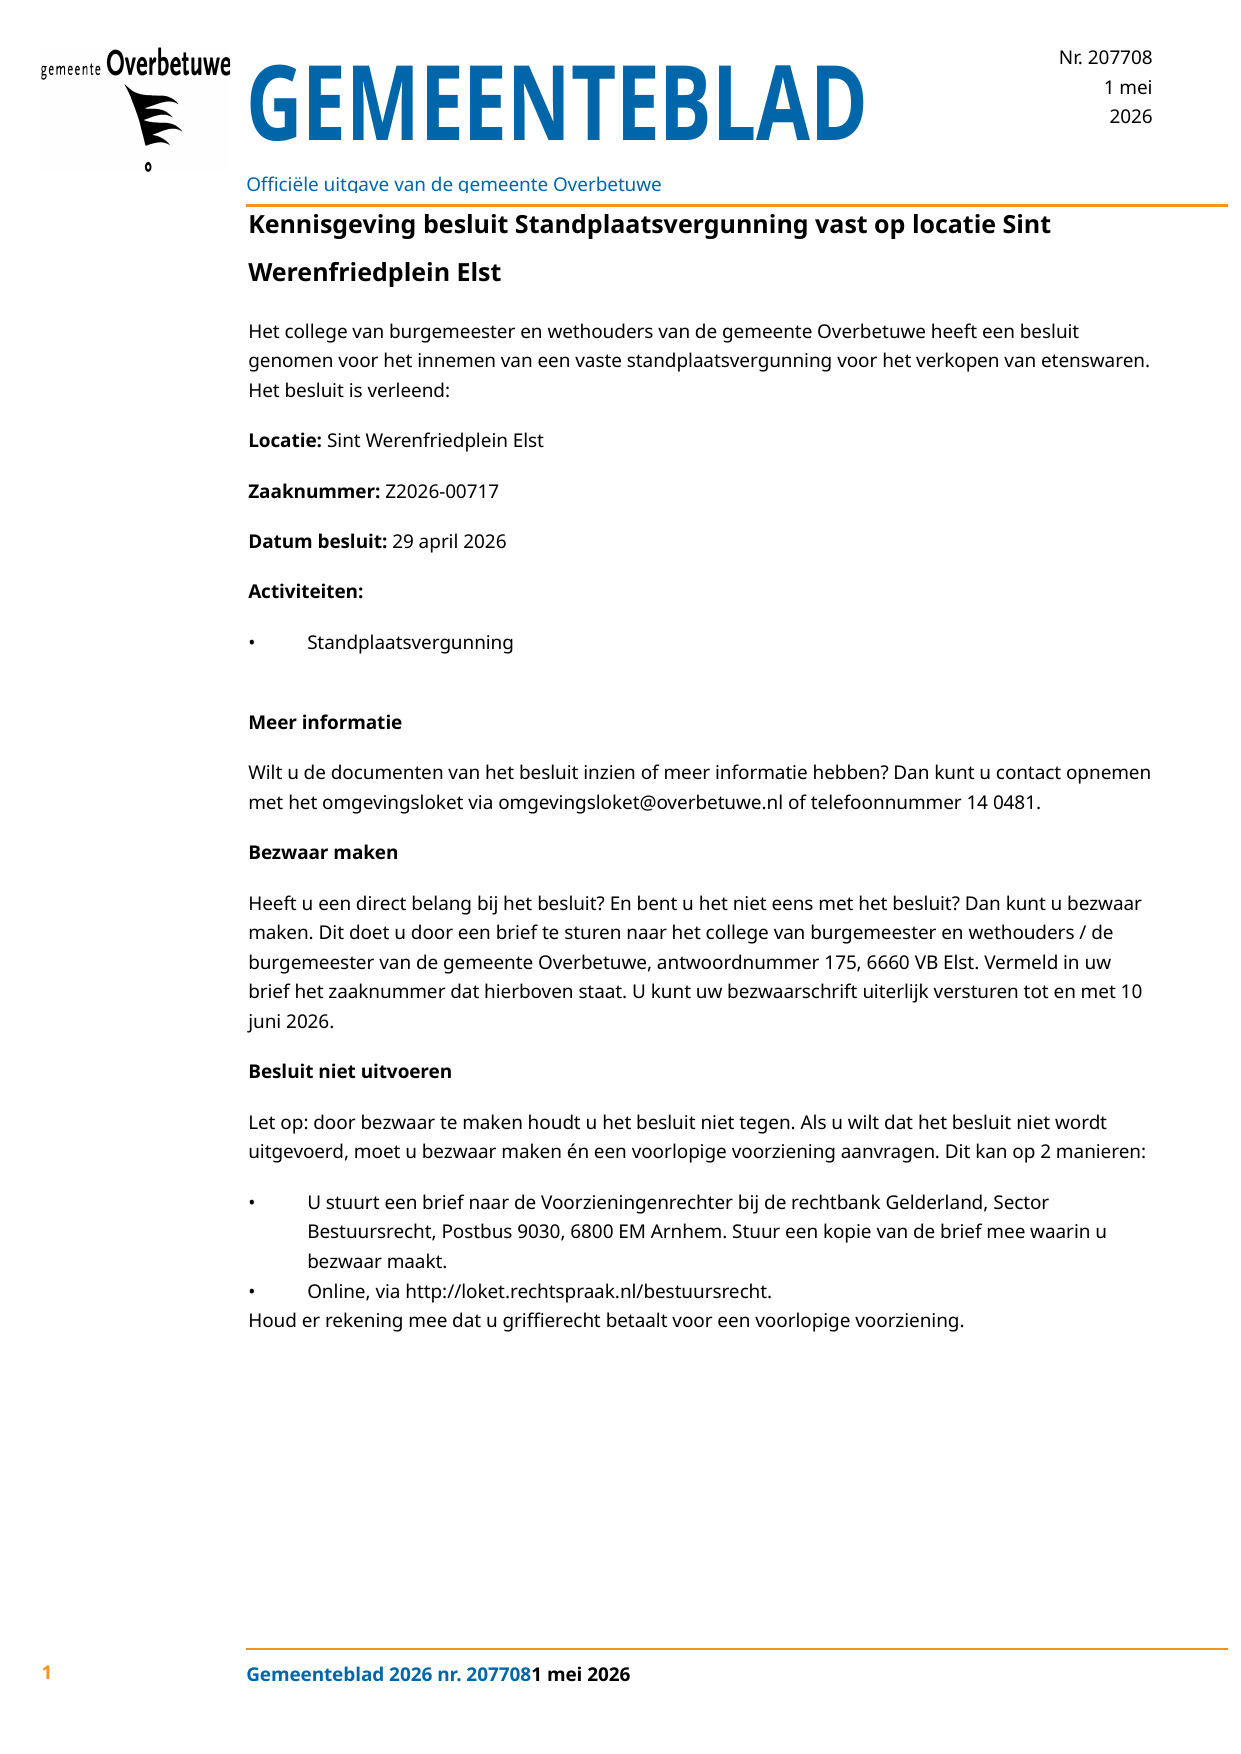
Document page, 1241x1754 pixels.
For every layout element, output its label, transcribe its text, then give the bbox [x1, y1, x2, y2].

text Besluit niet uitvoeren [248, 1059, 1152, 1084]
text Datum besluit: 29 april 2026 [248, 528, 1152, 554]
picture [41, 47, 231, 172]
text Zaaknummer: Z2026-00717 [248, 478, 1152, 504]
text Bezwaar maken [248, 839, 1152, 865]
text Let op: door bezwaar te maken houdt u het besluit niet tegen. Als u wilt dat het besluit niet wordt uitgevoerd, moet u bezwaar maken én een voorlopige voorziening aanvragen. Dit kan op 2 manieren: [248, 1109, 1152, 1164]
list Standplaatsvergunning [248, 629, 1152, 655]
list Online, via http://loket.rechtspraak.nl/bestuursrecht. [248, 1278, 1152, 1304]
text Het college van burgemeester en wethouders van de gemeente Overbetuwe heeft een besluit genomen voor het innemen van een vaste standplaatsvergunning voor het verkopen van etenswaren. Het besluit is verleend: [248, 318, 1152, 403]
text Locatie: Sint Werenfriedplein Elst [248, 427, 1152, 453]
list U stuurt een brief naar de Voorzieningenrechter bij de rechtbank Gelderland, Sector Bestuursrecht, Postbus 9030, 6800 EM Arnhem. Stuur een kopie van de brief mee waarin u bezwaar maakt. [248, 1189, 1152, 1274]
text Houd er rekening mee dat u griffierecht betaalt voor een voorlopige voorziening. [248, 1307, 1152, 1333]
text Activiteiten: [248, 579, 1152, 604]
text Heeft u een direct belang bij het besluit? En bent u het niet eens met het besluit? Dan kunt u bezwaar maken. Dit doet u door een brief te sturen naar het college van burgemeester en wethouders / de burgemeester van de gemeente Overbetuwe, antwoordnummer 175, 6660 VB Elst. Vermeld in uw brief het zaaknummer dat hierboven staat. U kunt uw bezwaarschrift uiterlijk versturen tot en met 10 juni 2026. [248, 890, 1152, 1034]
text Meer informatie [248, 709, 1152, 735]
text Wilt u de documenten van het besluit inzien of meer informatie hebben? Dan kunt u contact opnemen met het omgevingsloket via omgevingsloket@overbetuwe.nl of telefoonnummer 14 0481. [248, 759, 1152, 815]
text Kennisgeving besluit Standplaatsvergunning vast op locatie Sint Werenfriedplein Elst [248, 207, 1152, 288]
